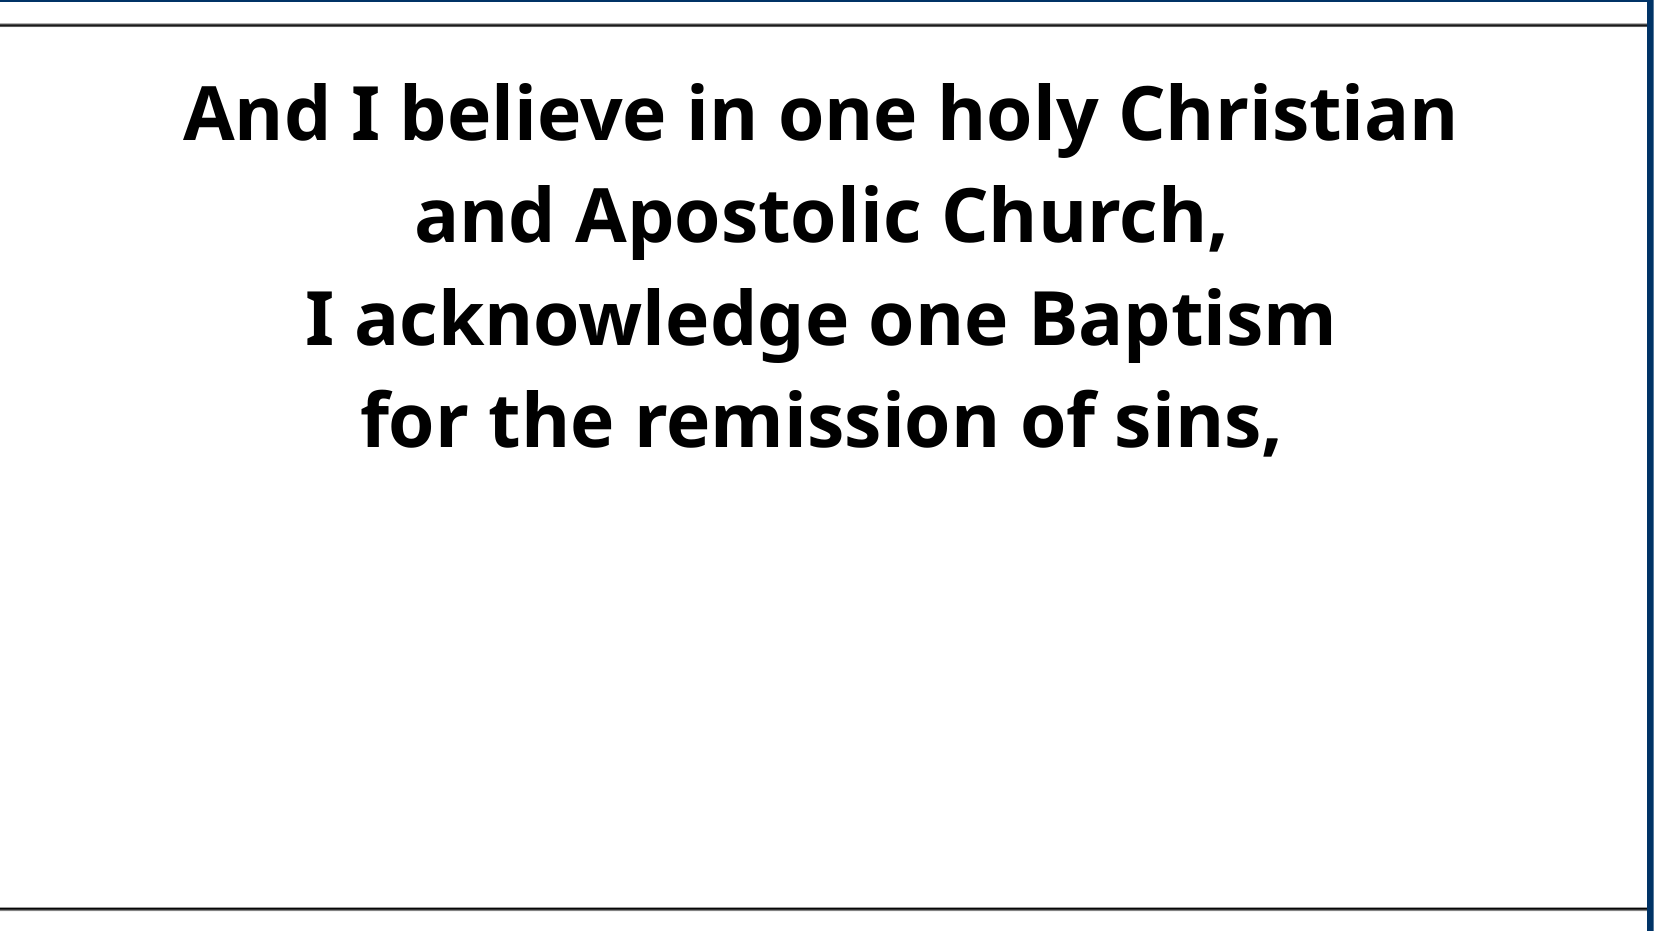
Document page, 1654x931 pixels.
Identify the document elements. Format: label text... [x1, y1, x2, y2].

text_box And I believe in one holy Christian and Apostolic Church, I acknowledge one Baptism for the remission of sins, [49, 53, 1595, 468]
picture [0, 0, 1654, 931]
